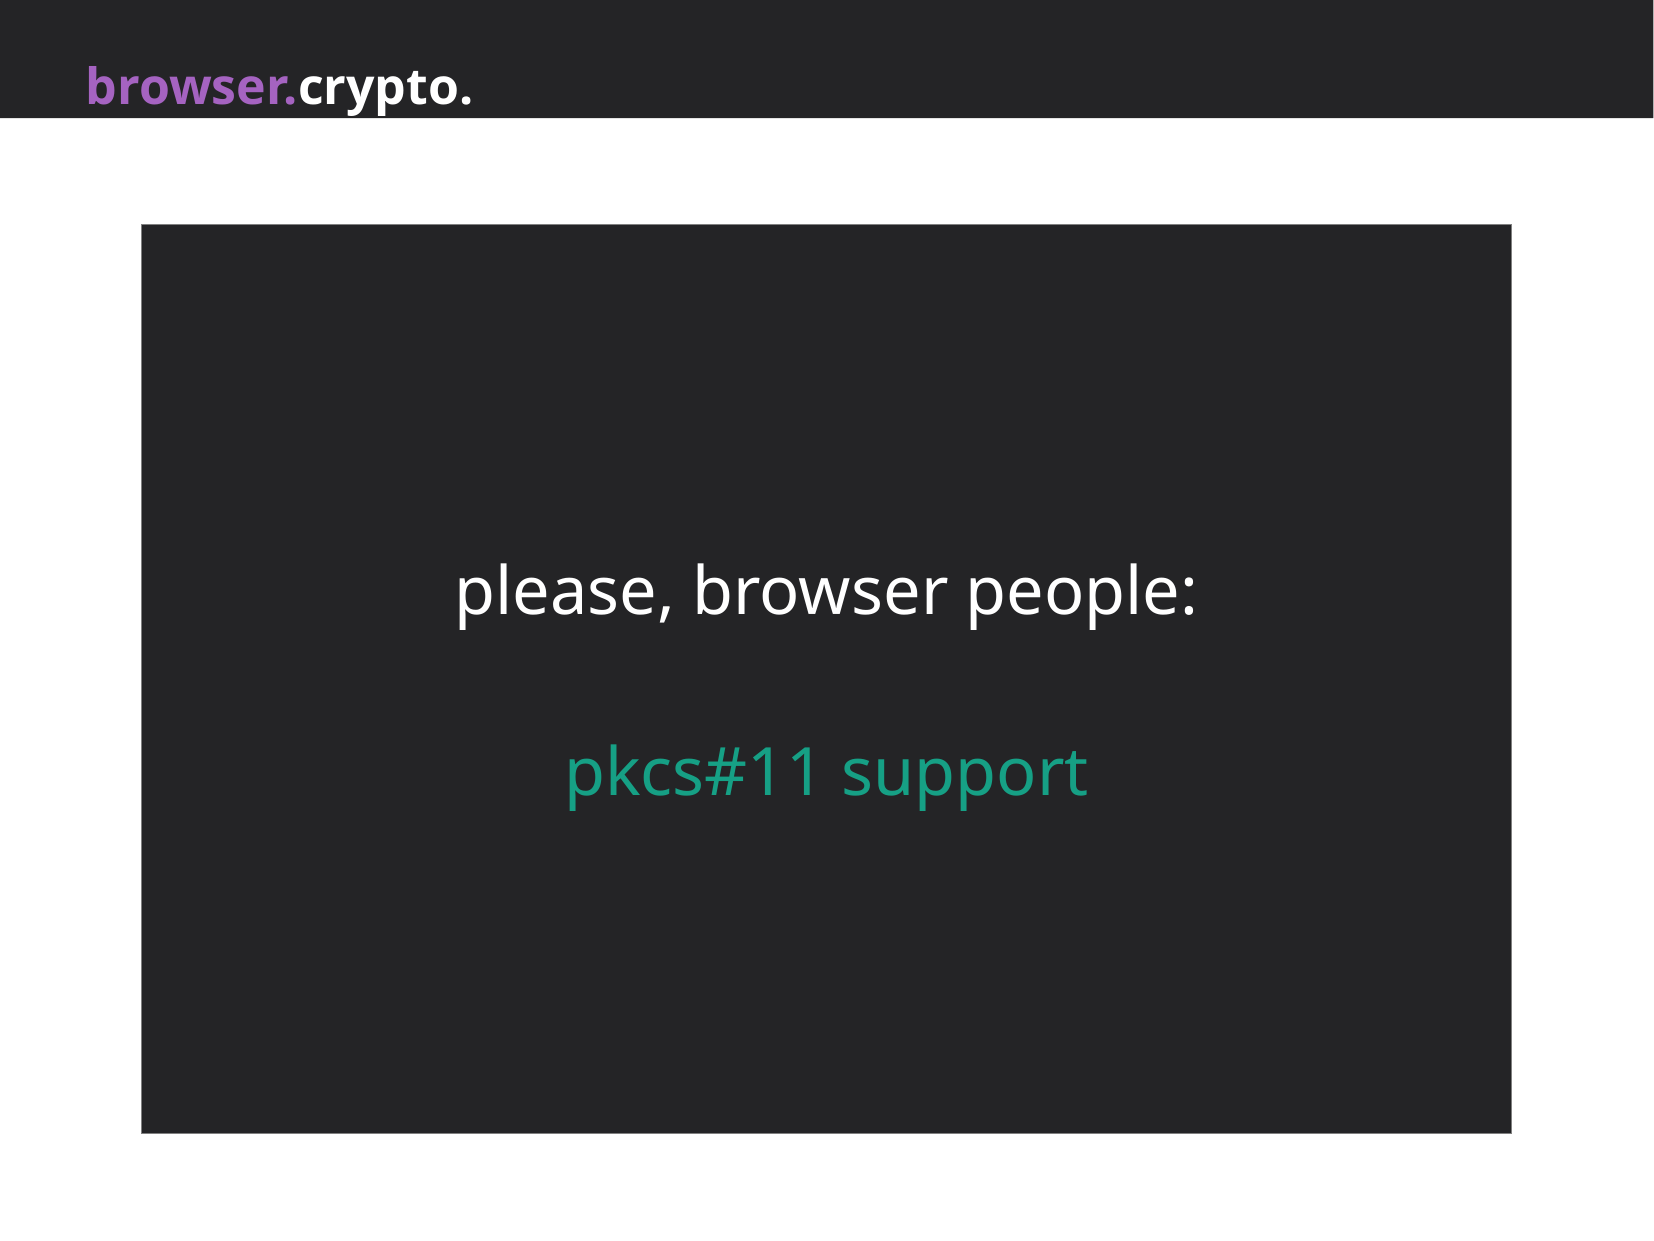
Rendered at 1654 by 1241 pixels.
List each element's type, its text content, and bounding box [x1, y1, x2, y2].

text_box [165, 531, 1441, 1087]
text_box [0, 0, 1654, 119]
text_box please, browser people: pkcs#11 support [141, 224, 1512, 1134]
text_box browser.crypto. [70, 43, 567, 119]
